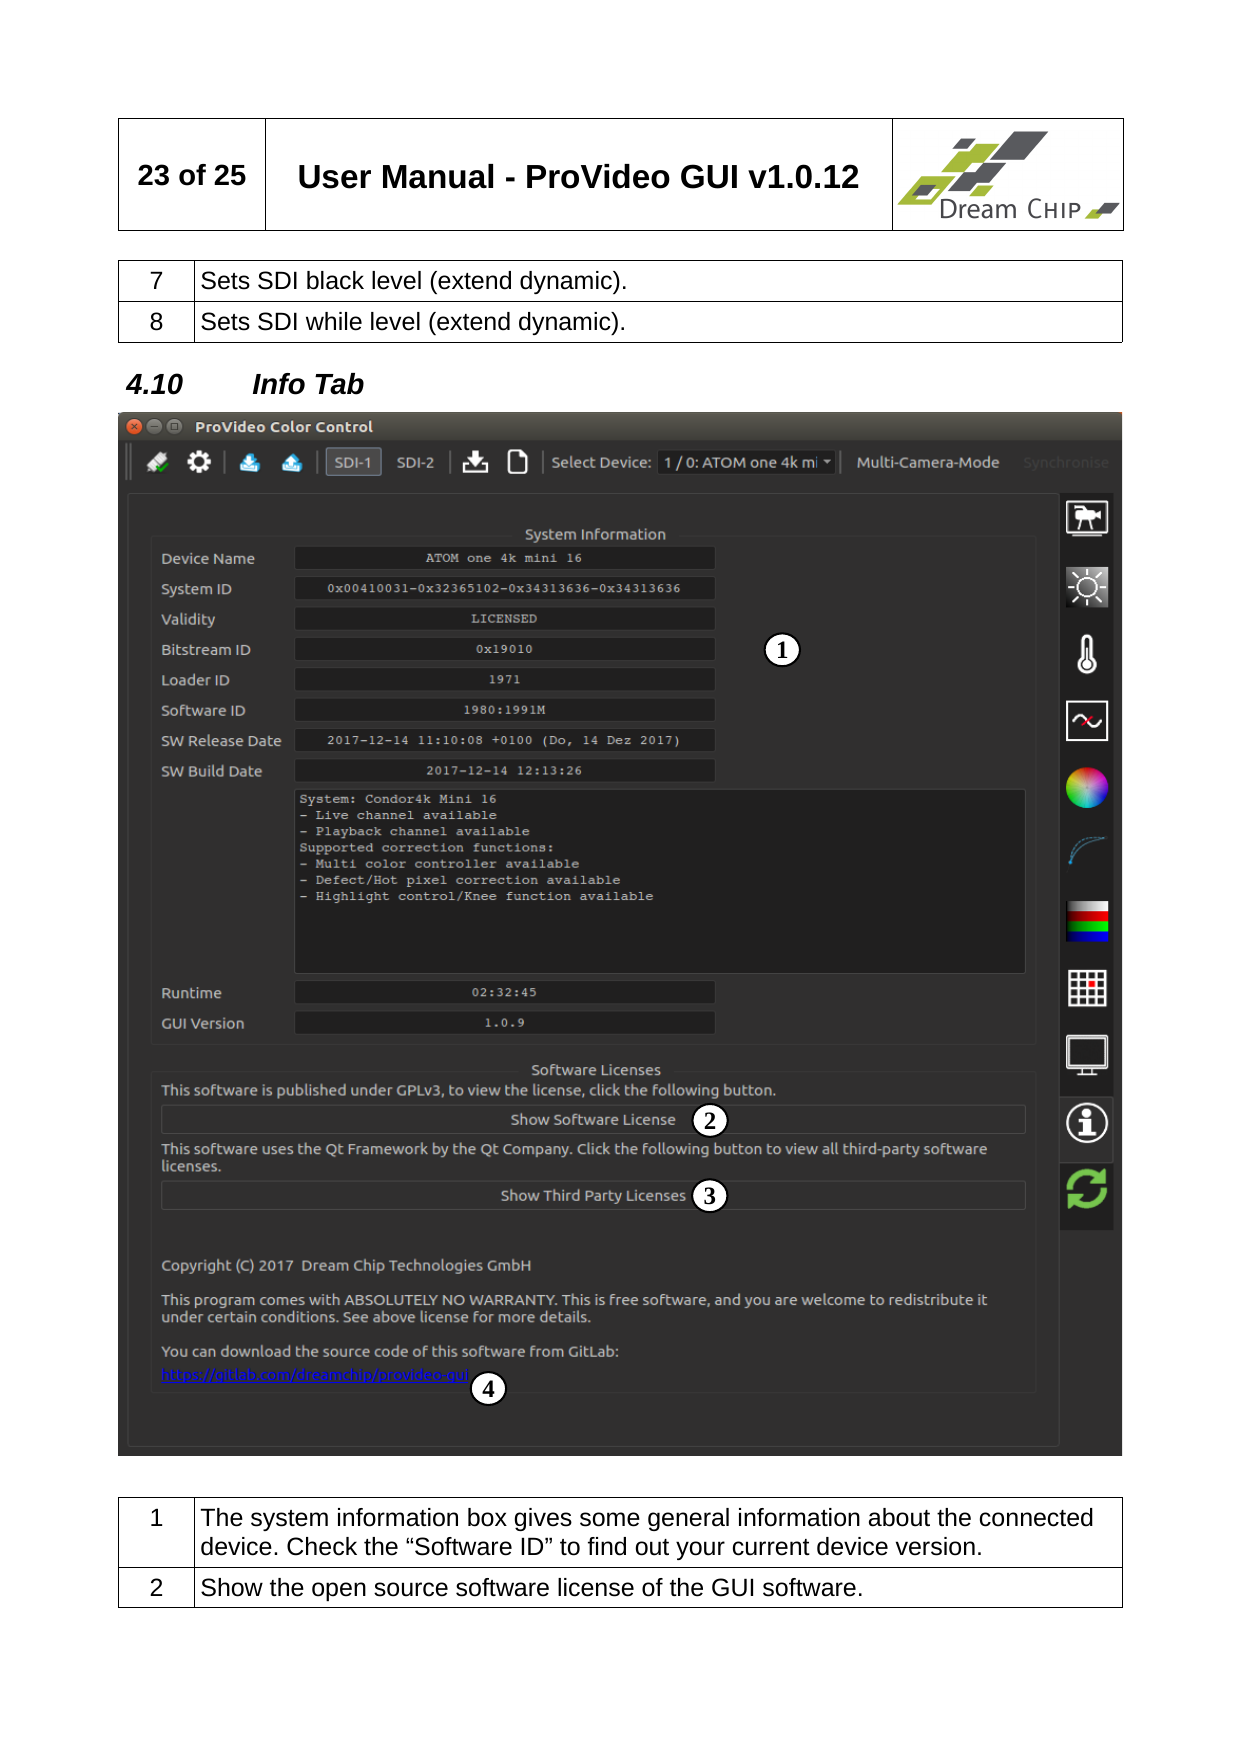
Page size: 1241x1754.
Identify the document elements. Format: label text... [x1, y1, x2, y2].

picture [897, 130, 1120, 220]
table_cell 7 [119, 261, 194, 301]
subtitle Info Tab [118, 367, 1122, 400]
table_cell Sets SDI while level (extend dynamic). [195, 302, 1122, 341]
table_header 1 [119, 1498, 194, 1567]
table_header The system information box gives some general information about the connected device. Check the “Software ID” to find out your current device version. [195, 1498, 1122, 1567]
table_cell 2 [119, 1568, 194, 1607]
picture [118, 412, 1123, 1456]
table_cell Sets SDI black level (extend dynamic). [195, 261, 1122, 301]
table_cell 8 [119, 302, 194, 341]
table_cell Show the open source software license of the GUI software. [195, 1568, 1122, 1607]
